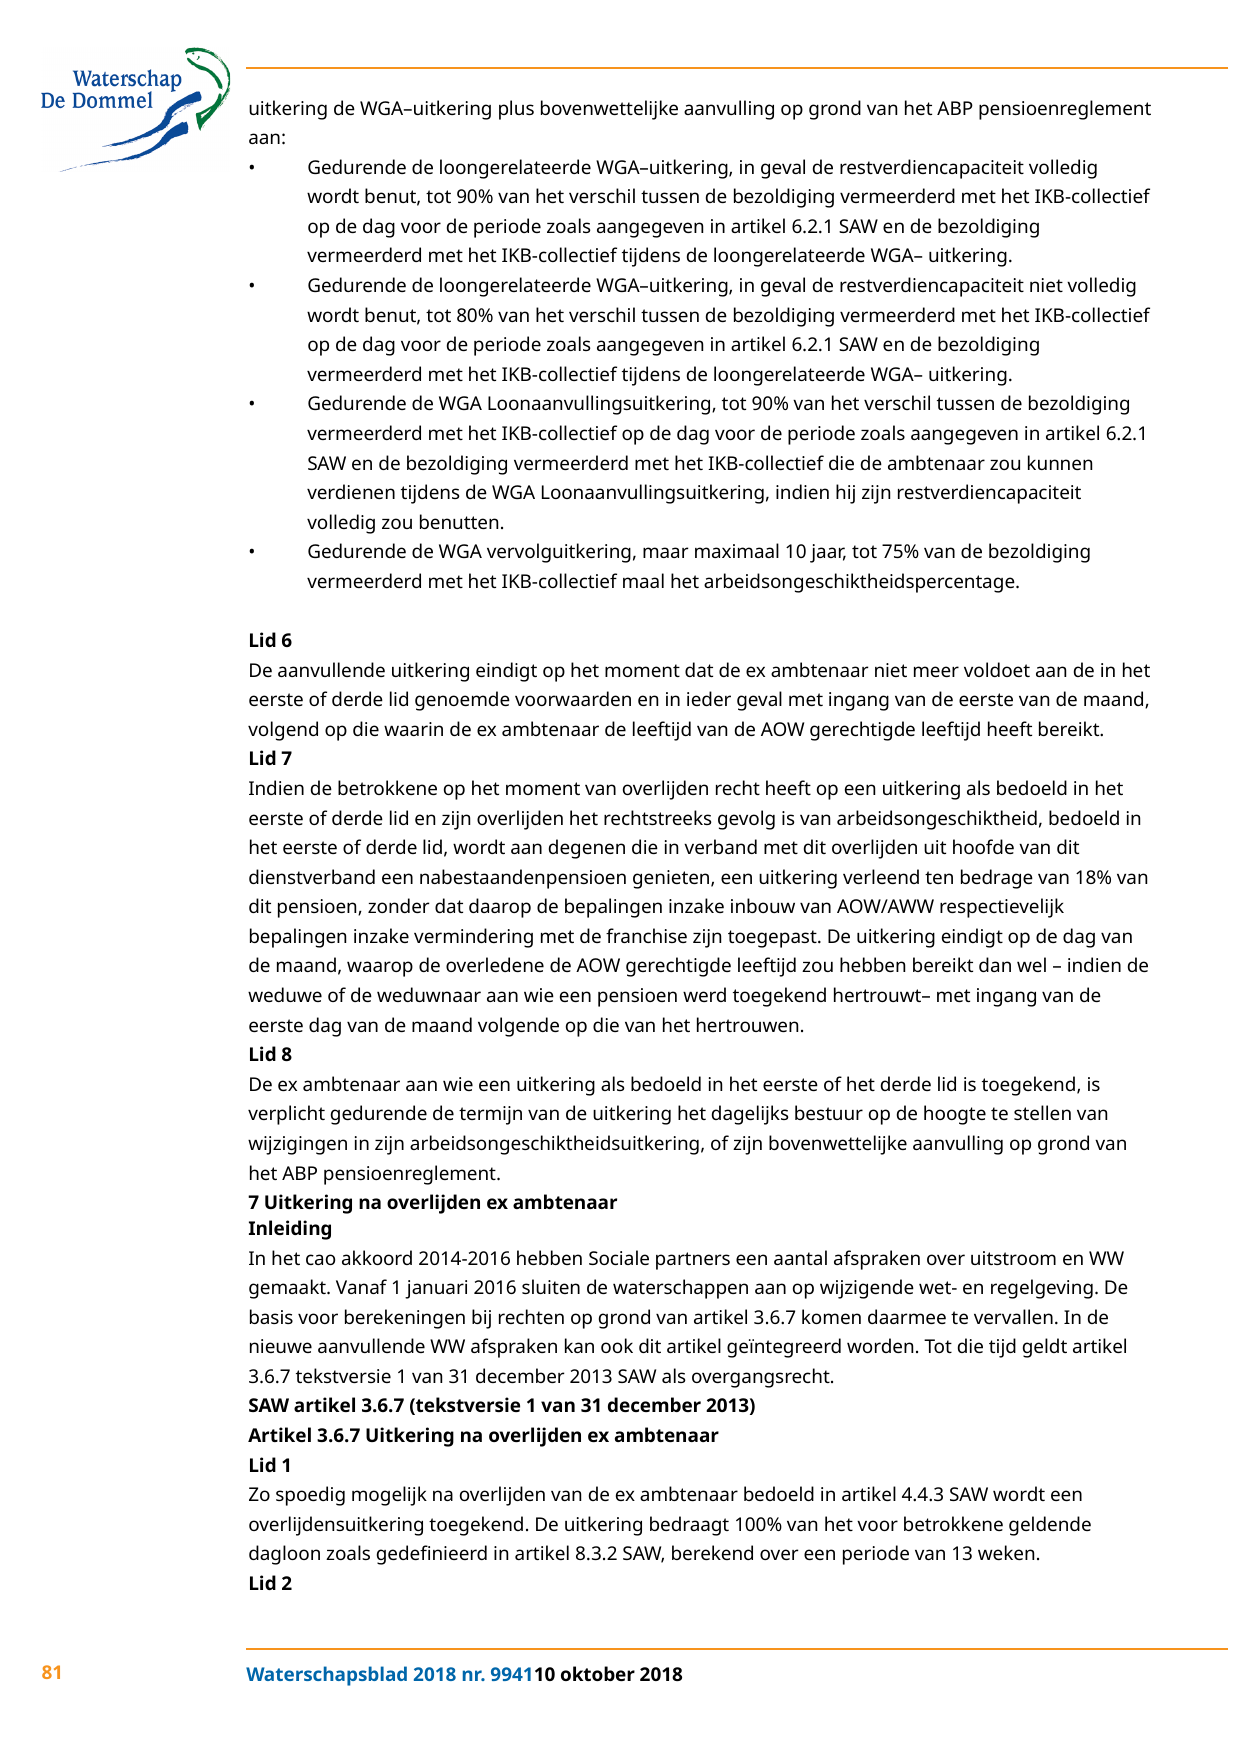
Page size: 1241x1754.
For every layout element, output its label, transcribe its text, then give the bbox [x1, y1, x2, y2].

text Lid 7 [248, 746, 1152, 771]
text SAW artikel 3.6.7 (tekstversie 1 van 31 december 2013) [248, 1393, 1152, 1418]
list Gedurende de WGA vervolguitkering, maar maximaal 10 jaar, tot 75% van de bezoldiging vermeerderd met het IKB-collectief maal het arbeidsongeschiktheidspercentage. [248, 538, 1152, 594]
text uitkering de WGA–uitkering plus bovenwettelijke aanvulling op grond van het ABP pensioenreglement aan: [248, 95, 1152, 150]
picture [41, 47, 231, 172]
text Artikel 3.6.7 Uitkering na overlijden ex ambtenaar [248, 1422, 1152, 1448]
text In het cao akkoord 2014-2016 hebben Sociale partners een aantal afspraken over uitstroom en WW gemaakt. Vanaf 1 januari 2016 sluiten de waterschappen aan op wijzigende wet- en regelgeving. De basis voor berekeningen bij rechten op grond van artikel 3.6.7 komen daarmee te vervallen. In de nieuwe aanvullende WW afspraken kan ook dit artikel geïntegreerd worden. Tot die tijd geldt artikel 3.6.7 tekstversie 1 van 31 december 2013 SAW als overgangsrecht. [248, 1245, 1152, 1389]
list Gedurende de WGA Loonaanvullingsuitkering, tot 90% van het verschil tussen de bezoldiging vermeerderd met het IKB-collectief op de dag voor de periode zoals aangegeven in artikel 6.2.1 SAW en de bezoldiging vermeerderd met het IKB-collectief die de ambtenaar zou kunnen verdienen tijdens de WGA Loonaanvullingsuitkering, indien hij zijn restverdiencapaciteit volledig zou benutten. [248, 391, 1152, 535]
text 7 Uitkering na overlijden ex ambtenaar [248, 1189, 1152, 1215]
text Indien de betrokkene op het moment van overlijden recht heeft op een uitkering als bedoeld in het eerste of derde lid en zijn overlijden het rechtstreeks gevolg is van arbeidsongeschiktheid, bedoeld in het eerste of derde lid, wordt aan degenen die in verband met dit overlijden uit hoofde van dit dienstverband een nabestaandenpensioen genieten, een uitkering verleend ten bedrage van 18% van dit pensioen, zonder dat daarop de bepalingen inzake inbouw van AOW/AWW respectievelijk bepalingen inzake vermindering met de franchise zijn toegepast. De uitkering eindigt op de dag van de maand, waarop de overledene de AOW gerechtigde leeftijd zou hebben bereikt dan wel – indien de weduwe of de weduwnaar aan wie een pensioen werd toegekend hertrouwt– met ingang van de eerste dag van de maand volgende op die van het hertrouwen. [248, 775, 1152, 1038]
text Lid 6 [248, 627, 1152, 653]
list Gedurende de loongerelateerde WGA–uitkering, in geval de restverdiencapaciteit volledig wordt benut, tot 90% van het verschil tussen de bezoldiging vermeerderd met het IKB-collectief op de dag voor de periode zoals aangegeven in artikel 6.2.1 SAW en de bezoldiging vermeerderd met het IKB-collectief tijdens de loongerelateerde WGA– uitkering. [248, 154, 1152, 268]
list Gedurende de loongerelateerde WGA–uitkering, in geval de restverdiencapaciteit niet volledig wordt benut, tot 80% van het verschil tussen de bezoldiging vermeerderd met het IKB-collectief op de dag voor de periode zoals aangegeven in artikel 6.2.1 SAW en de bezoldiging vermeerderd met het IKB-collectief tijdens de loongerelateerde WGA– uitkering. [248, 272, 1152, 387]
text Lid 1 [248, 1452, 1152, 1477]
text De aanvullende uitkering eindigt op het moment dat de ex ambtenaar niet meer voldoet aan de in het eerste of derde lid genoemde voorwaarden en in ieder geval met ingang van de eerste van de maand, volgend op die waarin de ex ambtenaar de leeftijd van de AOW gerechtigde leeftijd heeft bereikt. [248, 657, 1152, 742]
text De ex ambtenaar aan wie een uitkering als bedoeld in het eerste of het derde lid is toegekend, is verplicht gedurende de termijn van de uitkering het dagelijks bestuur op de hoogte te stellen van wijzigingen in zijn arbeidsongeschiktheidsuitkering, of zijn bovenwettelijke aanvulling op grond van het ABP pensioenreglement. [248, 1071, 1152, 1186]
text Zo spoedig mogelijk na overlijden van de ex ambtenaar bedoeld in artikel 4.4.3 SAW wordt een overlijdensuitkering toegekend. De uitkering bedraagt 100% van het voor betrokkene geldende dagloon zoals gedefinieerd in artikel 8.3.2 SAW, berekend over een periode van 13 weken. [248, 1481, 1152, 1566]
text Lid 2 [248, 1570, 1152, 1596]
text Lid 8 [248, 1041, 1152, 1067]
text Inleiding [248, 1215, 1152, 1241]
